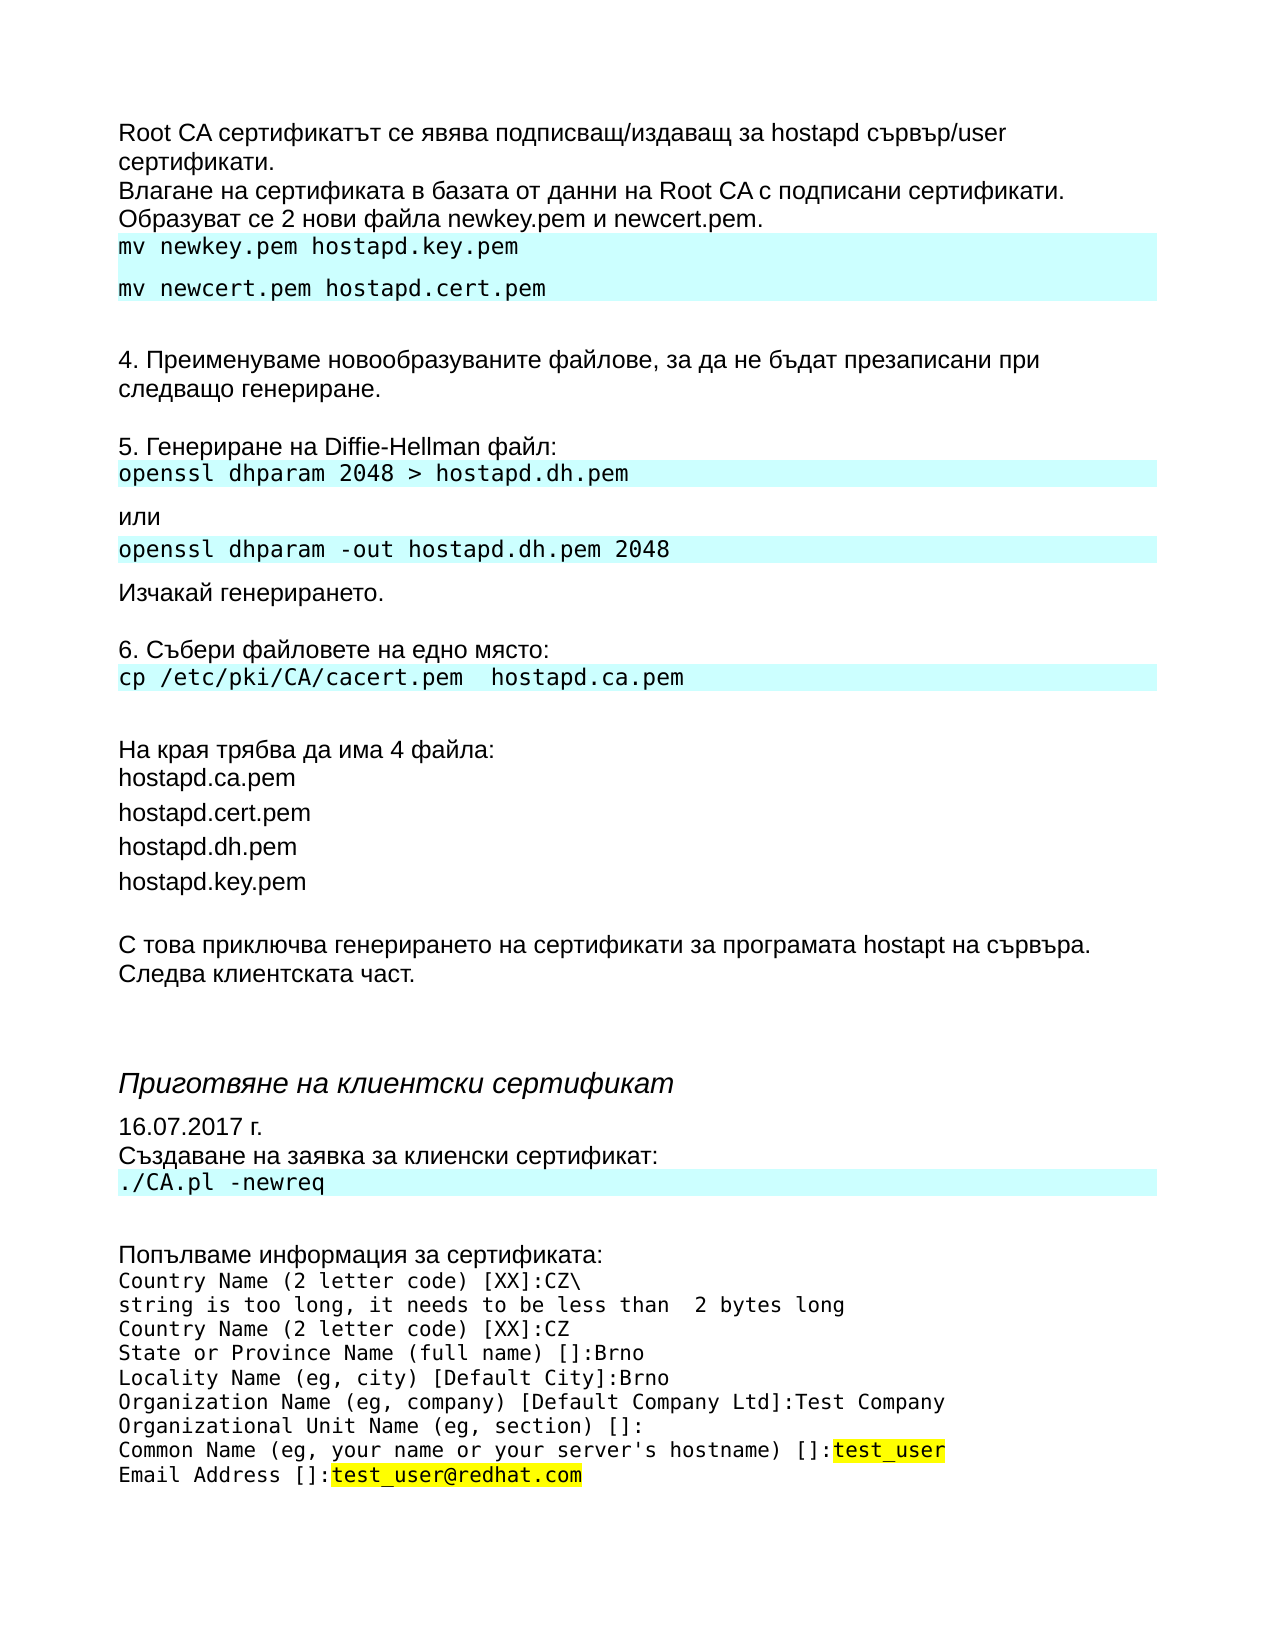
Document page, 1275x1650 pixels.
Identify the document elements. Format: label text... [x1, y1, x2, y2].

text Country Name (2 letter code) [XX]:CZ [118, 1317, 1157, 1341]
text Organization Name (eg, company) [Default Company Ltd]:Test Company [118, 1390, 1157, 1414]
text Common Name (eg, your name or your server's hostname) []:test_user [118, 1438, 1157, 1463]
text ./CA.pl -newreq [118, 1169, 1157, 1196]
text string is too long, it needs to be less than 2 bytes long [118, 1293, 1157, 1317]
subtitle Приготвяне на клиентски сертификат [118, 1066, 1157, 1099]
text hostapd.ca.pem [118, 763, 1157, 792]
text Organizational Unit Name (eg, section) []: [118, 1414, 1157, 1438]
text openssl dhparam 2048 > hostapd.dh.pem [118, 460, 1157, 487]
text Изчакай генерирането. [118, 578, 1157, 607]
text Попълваме информация за сертификата: [118, 1240, 1157, 1269]
text mv newkey.pem hostapd.key.pem [118, 233, 1157, 260]
text Създаване на заявка за клиенски сертификат: [118, 1141, 1157, 1169]
text 6. Събери файловете на едно място: [118, 636, 1157, 664]
text Email Address []:test_user@redhat.com [118, 1463, 1157, 1487]
text hostapd.dh.pem [118, 832, 1157, 861]
text 16.07.2017 г. [118, 1112, 1157, 1141]
text hostapd.key.pem [118, 867, 1157, 896]
text hostapd.cert.pem [118, 798, 1157, 827]
text Root CA сертификатът се явява подписващ/издаващ за hostapd сървър/user сертификати. [118, 118, 1157, 176]
text Locality Name (eg, city) [Default City]:Brno [118, 1366, 1157, 1390]
text openssl dhparam -out hostapd.dh.pem 2048 [118, 536, 1157, 563]
text На края трябва да има 4 файла: [118, 735, 1157, 763]
text cp /etc/pki/CA/cacert.pem hostapd.ca.pem [118, 664, 1157, 691]
text Следва клиентската част. [118, 959, 1157, 988]
text Country Name (2 letter code) [XX]:CZ\ [118, 1269, 1157, 1293]
text 5. Генериране на Diffie-Hellman файл: [118, 431, 1157, 460]
text или [118, 502, 1157, 531]
text mv newcert.pem hostapd.cert.pem [118, 275, 1157, 301]
text 4. Преименуваме новообразуваните файлове, за да не бъдат презаписани при следващо генериране. [118, 345, 1157, 403]
text Образуват се 2 нови файла newkey.pem и newcert.pem. [118, 204, 1157, 233]
text Влагане на сертификата в базата от данни на Root CA с подписани сертификати. [118, 176, 1157, 204]
text State or Province Name (full name) []:Brno [118, 1341, 1157, 1366]
text С това приключва генерирането на сертификати за програмата hostapt на сървъра. [118, 930, 1157, 959]
